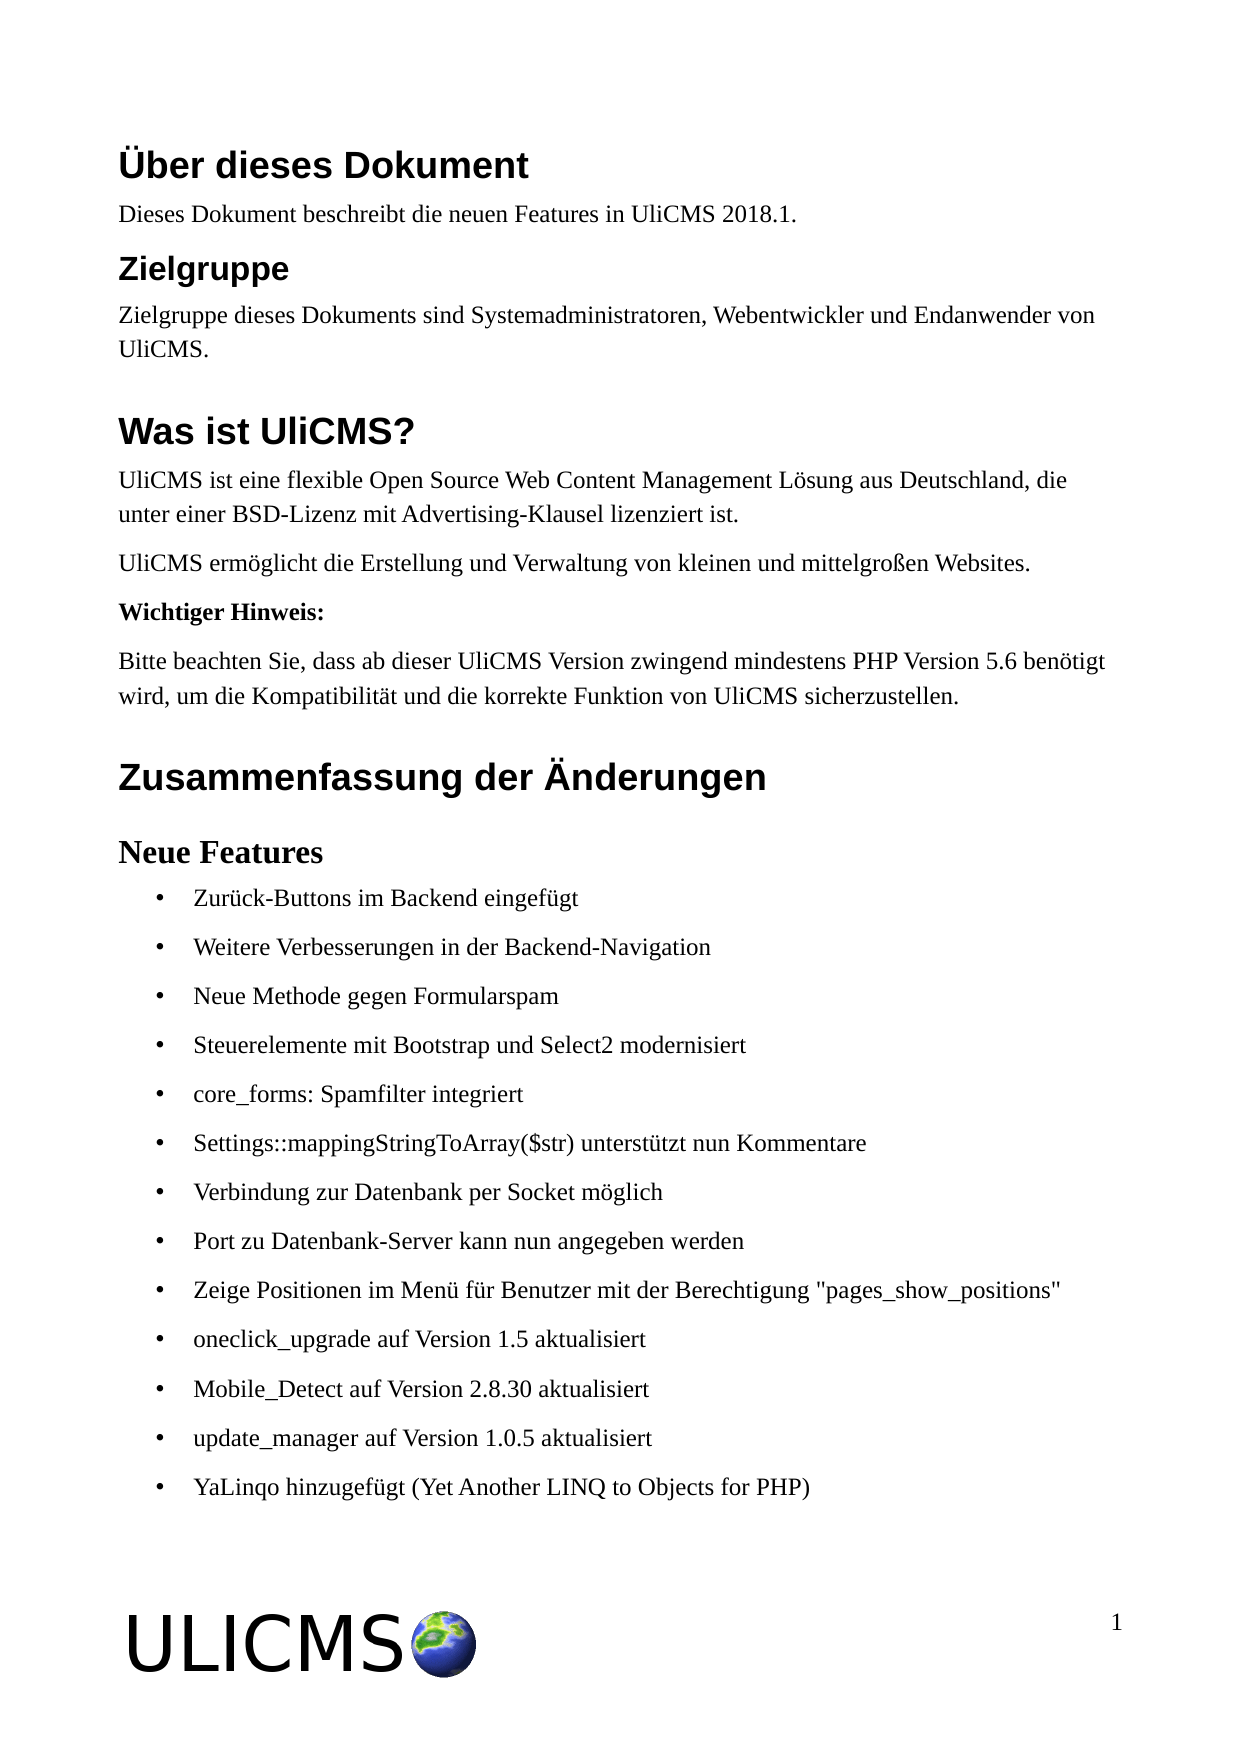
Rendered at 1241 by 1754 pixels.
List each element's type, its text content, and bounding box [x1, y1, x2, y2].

list Zurück-Buttons im Backend eingefügt [156, 883, 1123, 912]
subtitle Was ist UliCMS? [118, 408, 1123, 452]
subtitle Zielgruppe [118, 249, 1123, 287]
list Verbindung zur Datenbank per Socket möglich [156, 1177, 1123, 1206]
text UliCMS ist eine flexible Open Source Web Content Management Lösung aus Deutschland, die unter einer BSD-Lizenz mit Advertising-Klausel lizenziert ist. [118, 465, 1123, 528]
text UliCMS ermöglicht die Erstellung und Verwaltung von kleinen und mittelgroßen Websites. [118, 548, 1123, 577]
list Port zu Datenbank-Server kann nun angegeben werden [156, 1226, 1123, 1255]
list oneclick_upgrade auf Version 1.5 aktualisiert [156, 1324, 1123, 1353]
list update_manager auf Version 1.0.5 aktualisiert [156, 1423, 1123, 1451]
text Wichtiger Hinweis: [118, 597, 1123, 626]
text Bitte beachten Sie, dass ab dieser UliCMS Version zwingend mindestens PHP Version 5.6 benötigt wird, um die Kompatibilität und die korrekte Funktion von UliCMS sicherzustellen. [118, 646, 1123, 709]
list Neue Methode gegen Formularspam [156, 981, 1123, 1010]
list Zeige Positionen im Menü für Benutzer mit der Berechtigung "pages_show_positions" [156, 1276, 1123, 1304]
subtitle Über dieses Dokument [118, 143, 1123, 187]
list Mobile_Detect auf Version 2.8.30 aktualisiert [156, 1374, 1123, 1402]
list core_forms: Spamfilter integriert [156, 1079, 1123, 1108]
list Settings::mappingStringToArray($str) unterstützt nun Kommentare [156, 1128, 1123, 1157]
list Steuerelemente mit Bootstrap und Select2 modernisiert [156, 1030, 1123, 1059]
list YaLinqo hinzugefügt (Yet Another LINQ to Objects for PHP) [156, 1472, 1123, 1501]
picture [118, 1607, 479, 1681]
list Weitere Verbesserungen in der Backend-Navigation [156, 932, 1123, 961]
text Dieses Dokument beschreibt die neuen Features in UliCMS 2018.1. [118, 199, 1123, 228]
text Zielgruppe dieses Dokuments sind Systemadministratoren, Webentwickler und Endanwender von UliCMS. [118, 300, 1123, 363]
subtitle Neue Features [118, 832, 1123, 871]
